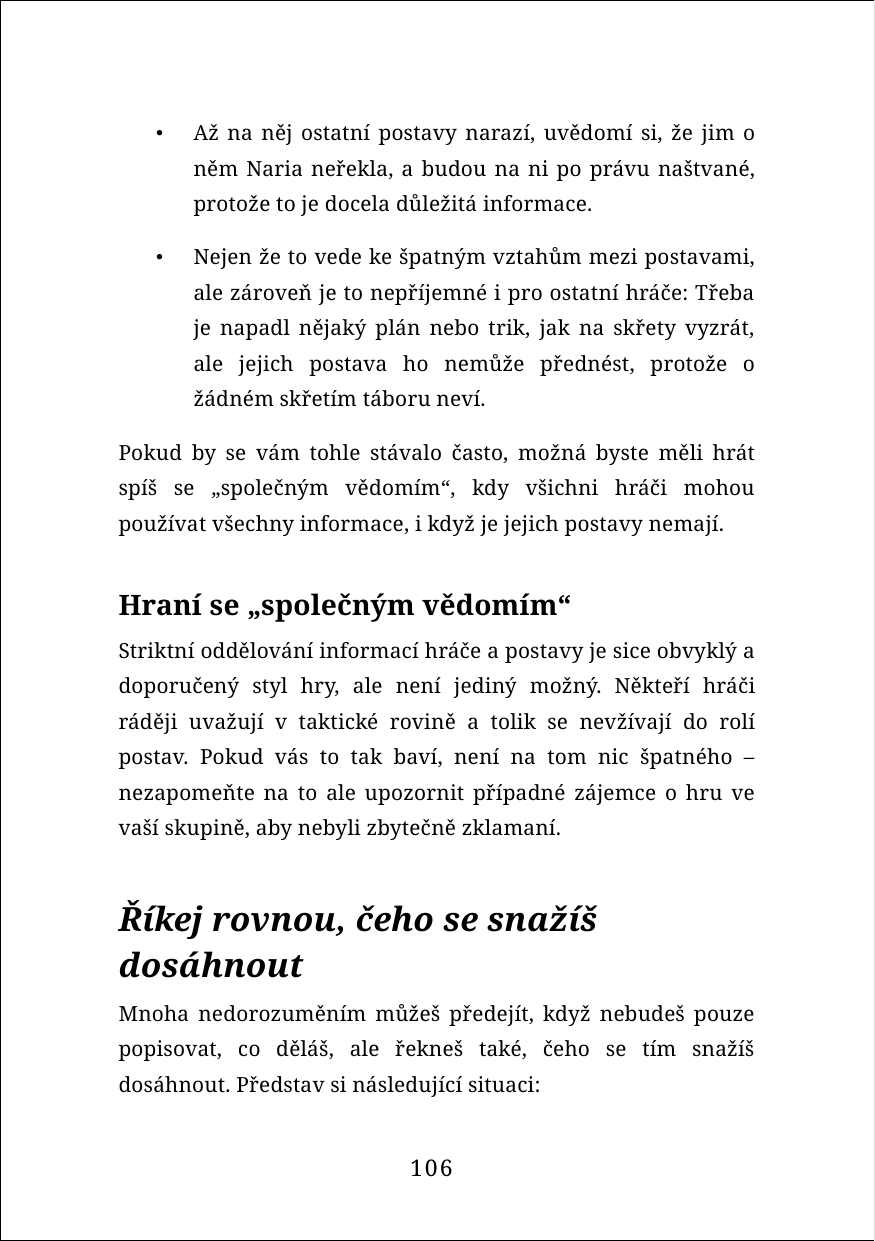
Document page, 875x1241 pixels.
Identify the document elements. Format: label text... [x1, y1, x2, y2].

subtitle Hraní se „společným vědomím“ [118, 586, 756, 624]
subtitle Říkej rovnou, čeho se snažíš dosáhnout [118, 896, 756, 987]
list Nejen že to vede ke špatným vztahům mezi postavami, ale zároveň je to nepříjemné i pro ostatní hráče: Třeba je napadl nějaký plán nebo trik, jak na skřety vyzrát, ale jejich postava ho nemůže přednést, protože o žádném skřetím táboru neví. [156, 242, 756, 413]
text Mnoha nedorozuměním můžeš předejít, když nebudeš pouze popisovat, co děláš, ale řekneš také, čeho se tím snažíš dosáhnout. Představ si následující situaci: [118, 999, 756, 1098]
list Až na něj ostatní postavy narazí, uvědomí si, že jim o něm Naria neřekla, a budou na ni po právu naštvané, protože to je docela důležitá informace. [156, 118, 756, 218]
text Striktní oddělování informací hráče a postavy je sice obvyklý a doporučený styl hry, ale není jediný možný. Někteří hráči ráději uvažují v taktické rovině a tolik se nevžívají do rolí postav. Pokud vás to tak baví, není na tom nic špatného – nezapomeňte na to ale upozornit případné zájemce o hru ve vaší skupině, aby nebyli zbytečně zklamaní. [118, 636, 756, 842]
text Pokud by se vám tohle stávalo často, možná byste měli hrát spíš se „společným vědomím“, kdy všichni hráči mohou používat všechny informace, i když je jejich postavy nemají. [118, 438, 756, 537]
